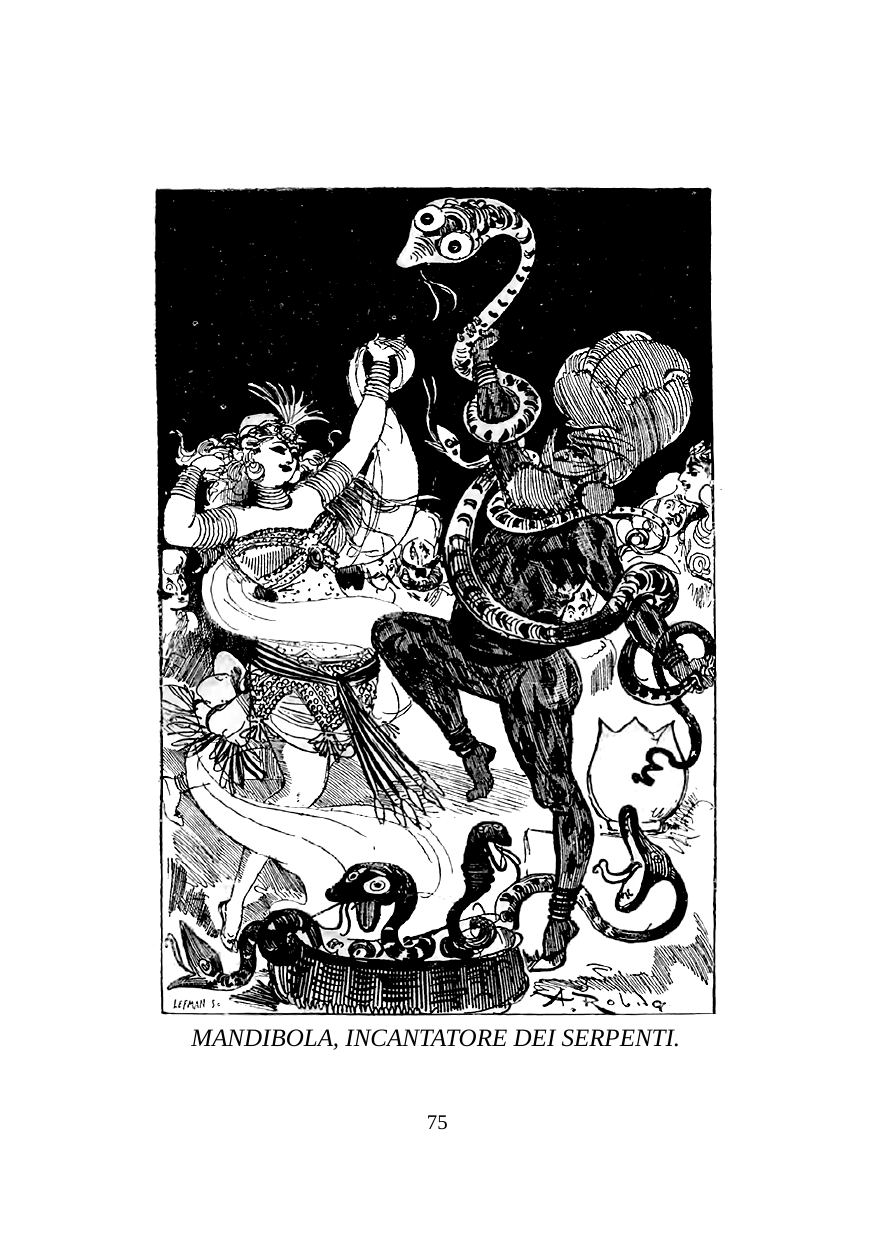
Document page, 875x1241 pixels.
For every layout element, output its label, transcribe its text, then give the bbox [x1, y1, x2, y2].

picture [149, 181, 725, 1023]
text MANDIBOLA, INCANTATORE DEI SERPENTI. [110, 1023, 764, 1052]
